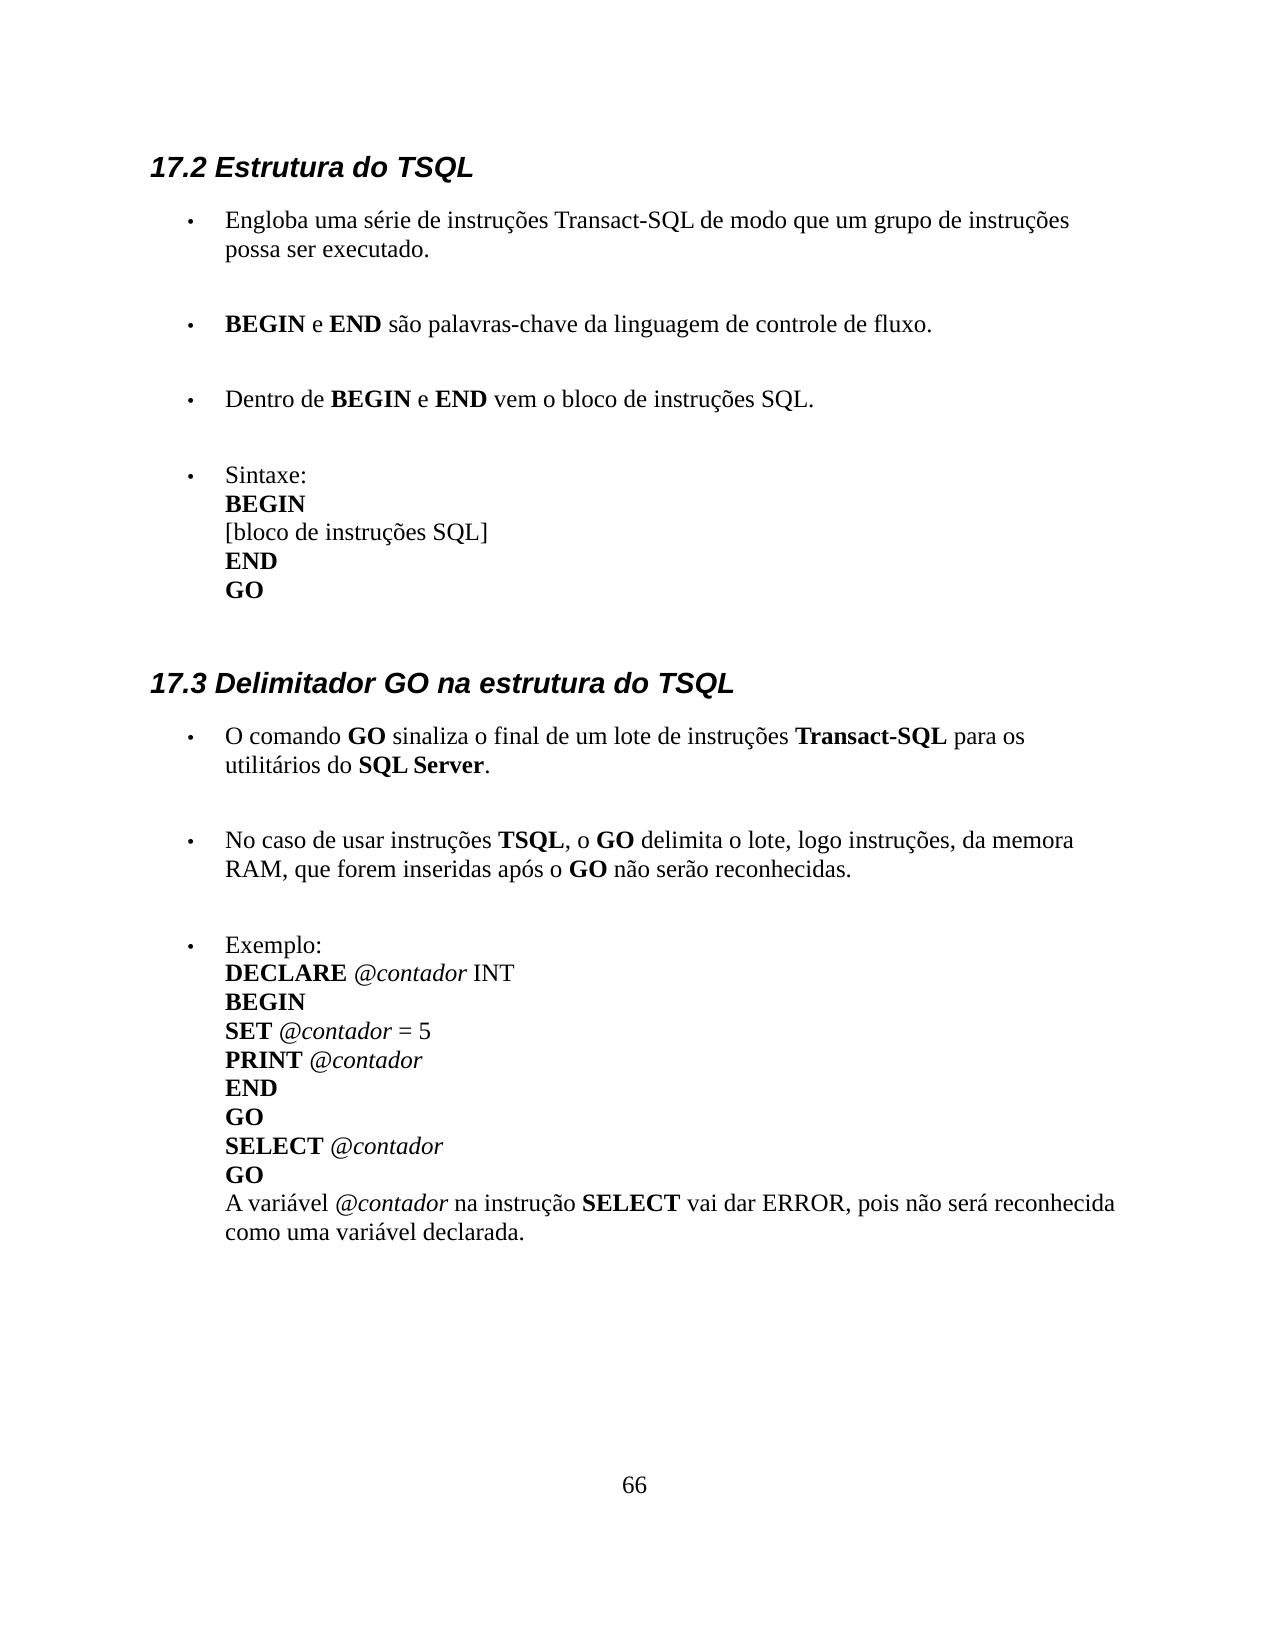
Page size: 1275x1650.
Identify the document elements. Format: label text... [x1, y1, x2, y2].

list Exemplo: DECLARE @contador INT BEGIN SET @contador = 5 PRINT @contador END GO SELECT @contador GO A variável @contador na instrução SELECT vai dar ERROR, pois não será reconhecida como uma variável declarada. [187, 930, 1125, 1275]
subtitle 17.2 Estrutura do TSQL [150, 150, 1125, 183]
list O comando GO sinaliza o final de um lote de instruções Transact-SQL para os utilitários do SQL Server. [187, 721, 1125, 808]
list Engloba uma série de instruções Transact-SQL de modo que um grupo de instruções possa ser executado. [187, 205, 1125, 291]
list Sintaxe: BEGIN [bloco de instruções SQL] END GO [187, 460, 1125, 632]
list Dentro de BEGIN e END vem o bloco de instruções SQL. [187, 384, 1125, 442]
list BEGIN e END são palavras-chave da linguagem de controle de fluxo. [187, 309, 1125, 367]
subtitle 17.3 Delimitador GO na estrutura do TSQL [150, 666, 1125, 700]
list No caso de usar instruções TSQL, o GO delimita o lote, logo instruções, da memora RAM, que forem inseridas após o GO não serão reconhecidas. [187, 826, 1125, 912]
